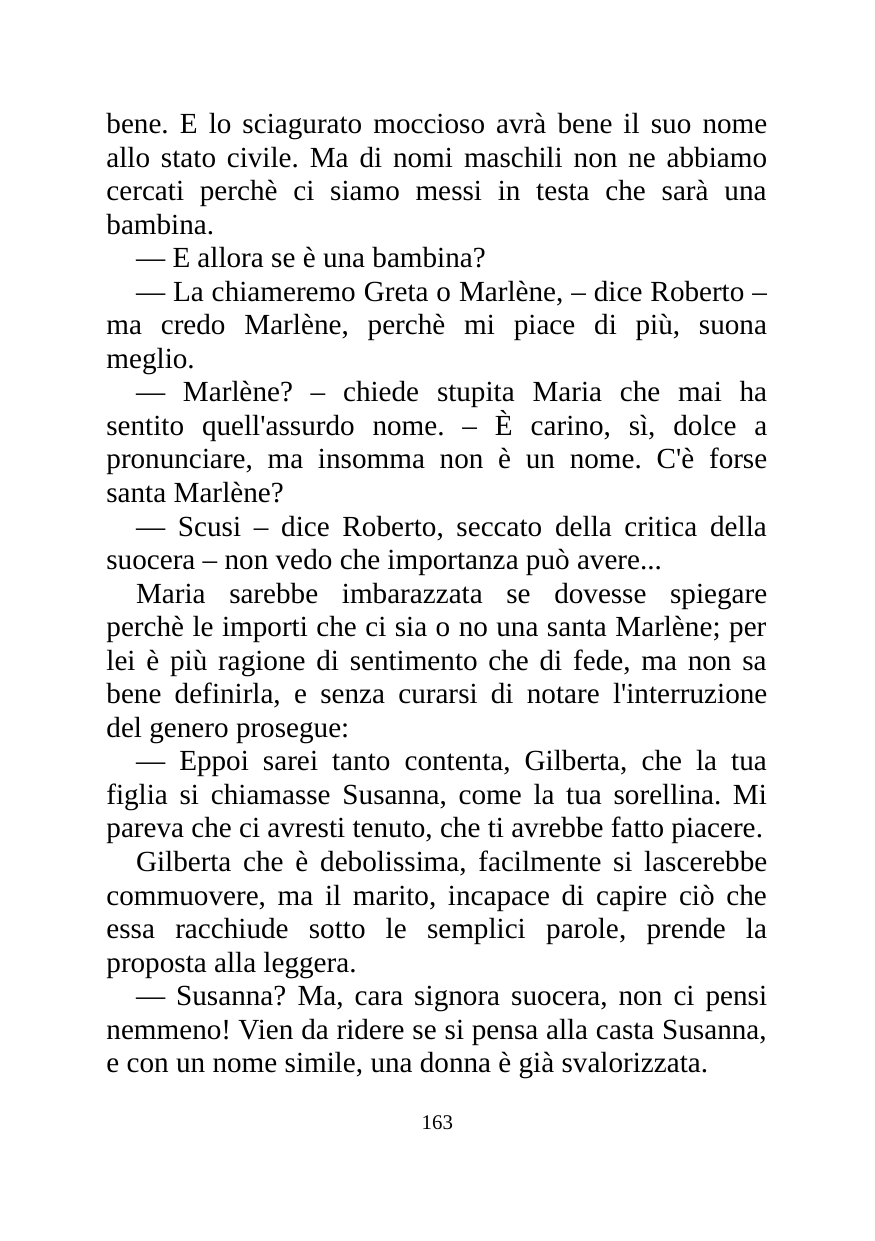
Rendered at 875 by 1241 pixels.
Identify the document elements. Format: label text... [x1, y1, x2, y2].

text Gilberta che è debolissima, facilmente si lascerebbe commuovere, ma il marito, incapace di capire ciò che essa racchiude sotto le semplici parole, prende la proposta alla leggera. [106, 844, 768, 978]
text Maria sarebbe imbarazzata se dovesse spiegare perchè le importi che ci sia o no una santa Marlène; per lei è più ragione di sentimento che di fede, ma non sa bene definirla, e senza curarsi di notare l'interruzione del genero prosegue: [106, 576, 768, 743]
text — E allora se è una bambina? [106, 240, 768, 274]
text — Scusi – dice Roberto, seccato della critica della suocera – non vedo che importanza può avere... [106, 509, 768, 576]
text — La chiameremo Greta o Marlène, – dice Roberto – ma credo Marlène, perchè mi piace di più, suona meglio. [106, 274, 768, 374]
text — Susanna? Ma, cara signora suocera, non ci pensi nemmeno! Vien da ridere se si pensa alla casta Susanna, e con un nome simile, una donna è già svalorizzata. [106, 978, 768, 1079]
text bene. E lo sciagurato moccioso avrà bene il suo nome allo stato civile. Ma di nomi maschili non ne abbiamo cercati perchè ci siamo messi in testa che sarà una bambina. [106, 106, 768, 240]
text — Eppoi sarei tanto contenta, Gilberta, che la tua figlia si chiamasse Susanna, come la tua sorellina. Mi pareva che ci avresti tenuto, che ti avrebbe fatto piacere. [106, 743, 768, 844]
text — Marlène? – chiede stupita Maria che mai ha sentito quell'assurdo nome. – È carino, sì, dolce a pronunciare, ma insomma non è un nome. C'è forse santa Marlène? [106, 374, 768, 509]
